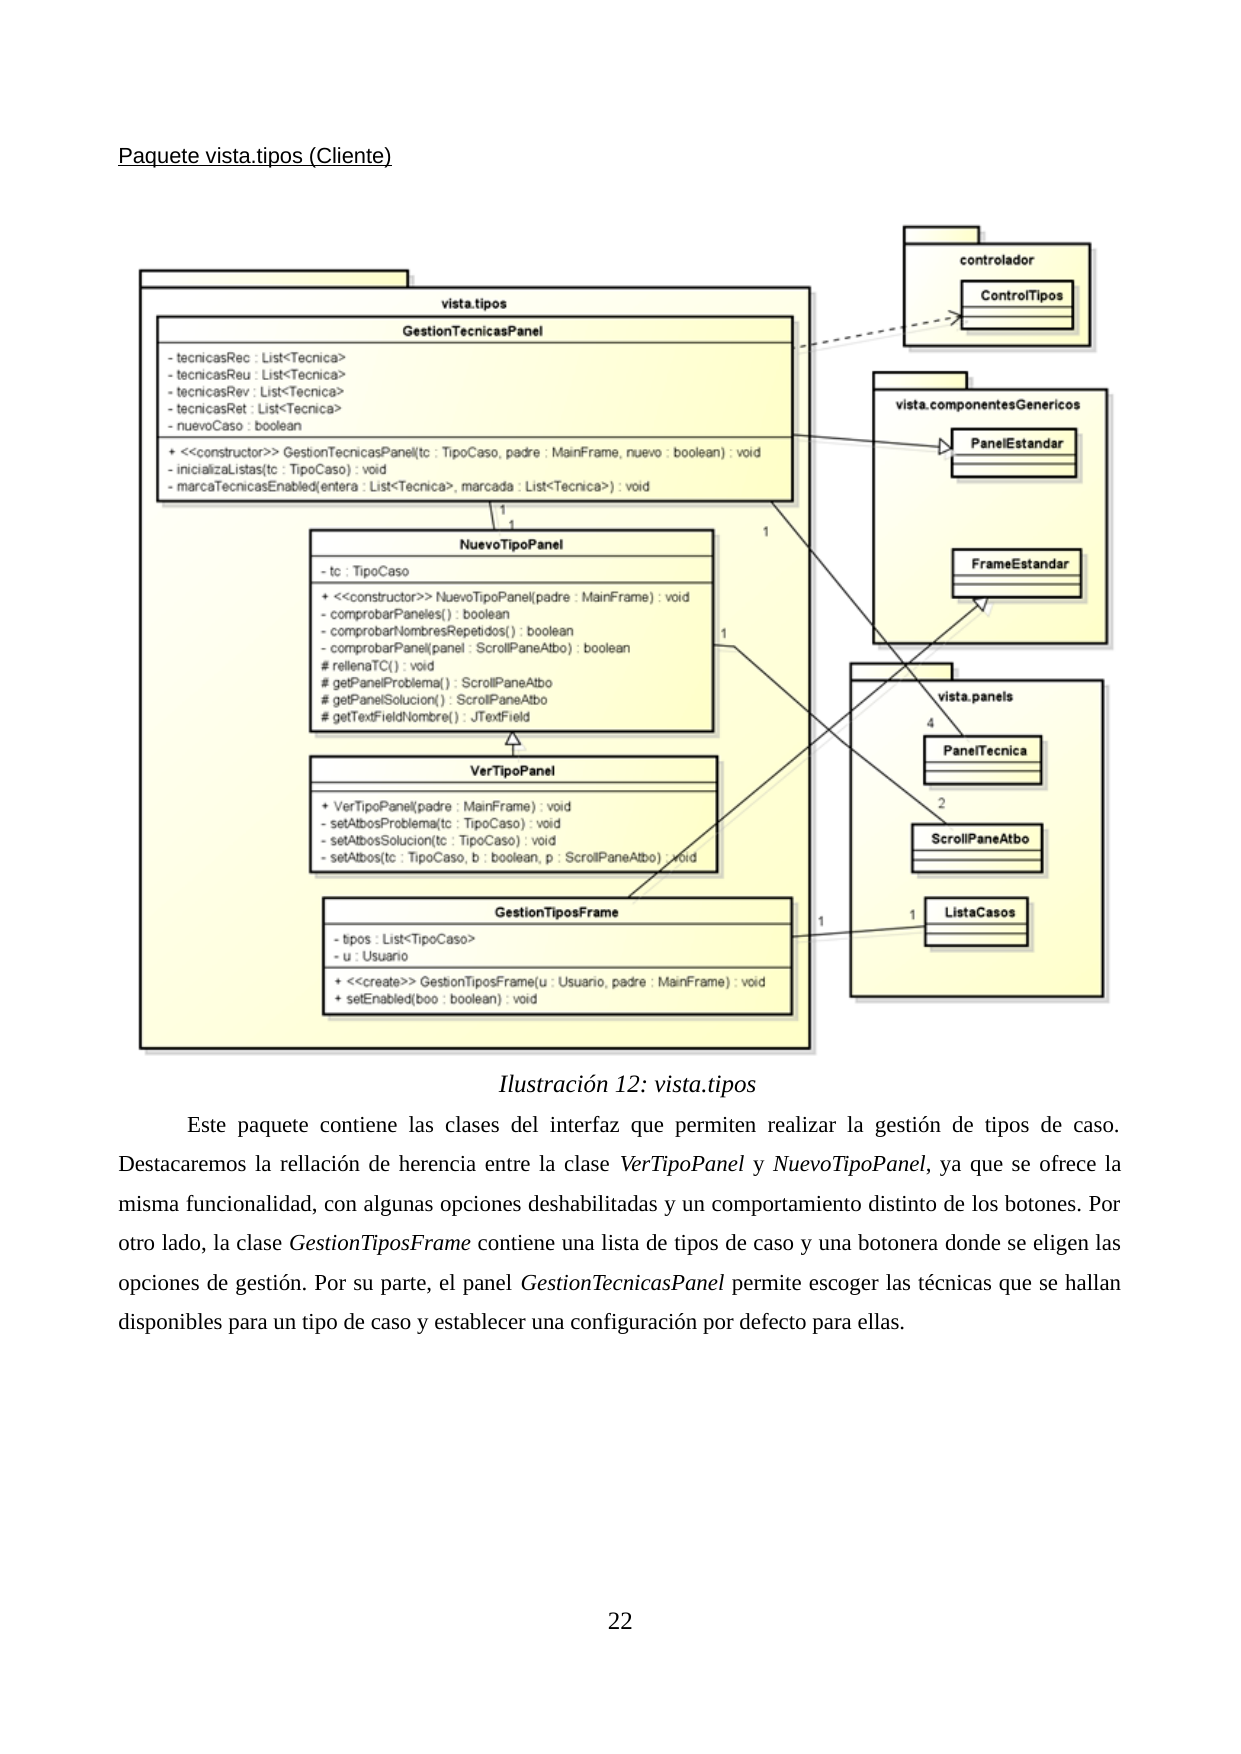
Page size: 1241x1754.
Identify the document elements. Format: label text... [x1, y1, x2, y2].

picture [126, 203, 1131, 1069]
text Ilustración 12: vista.tipos [127, 1069, 1131, 1098]
subtitle [127, 191, 1131, 203]
text Este paquete contiene las clases del interfaz que permiten realizar la gestión de tipos de caso. Destacaremos la rellación de herencia entre la clase VerTipoPanel y NuevoTipoPanel, ya que se ofrece la misma funcionalidad, con algunas opciones deshabilitadas y un comportamiento distinto de los botones. Por otro lado, la clase GestionTiposFrame contiene una lista de tipos de caso y una botonera donde se eligen las opciones de gestión. Por su parte, el panel GestionTecnicasPanel permite escoger las técnicas que se hallan disponibles para un tipo de caso y establecer una configuración por defecto para ellas. [118, 181, 1122, 1335]
subtitle Paquete vista.tipos (Cliente) [118, 143, 1122, 168]
